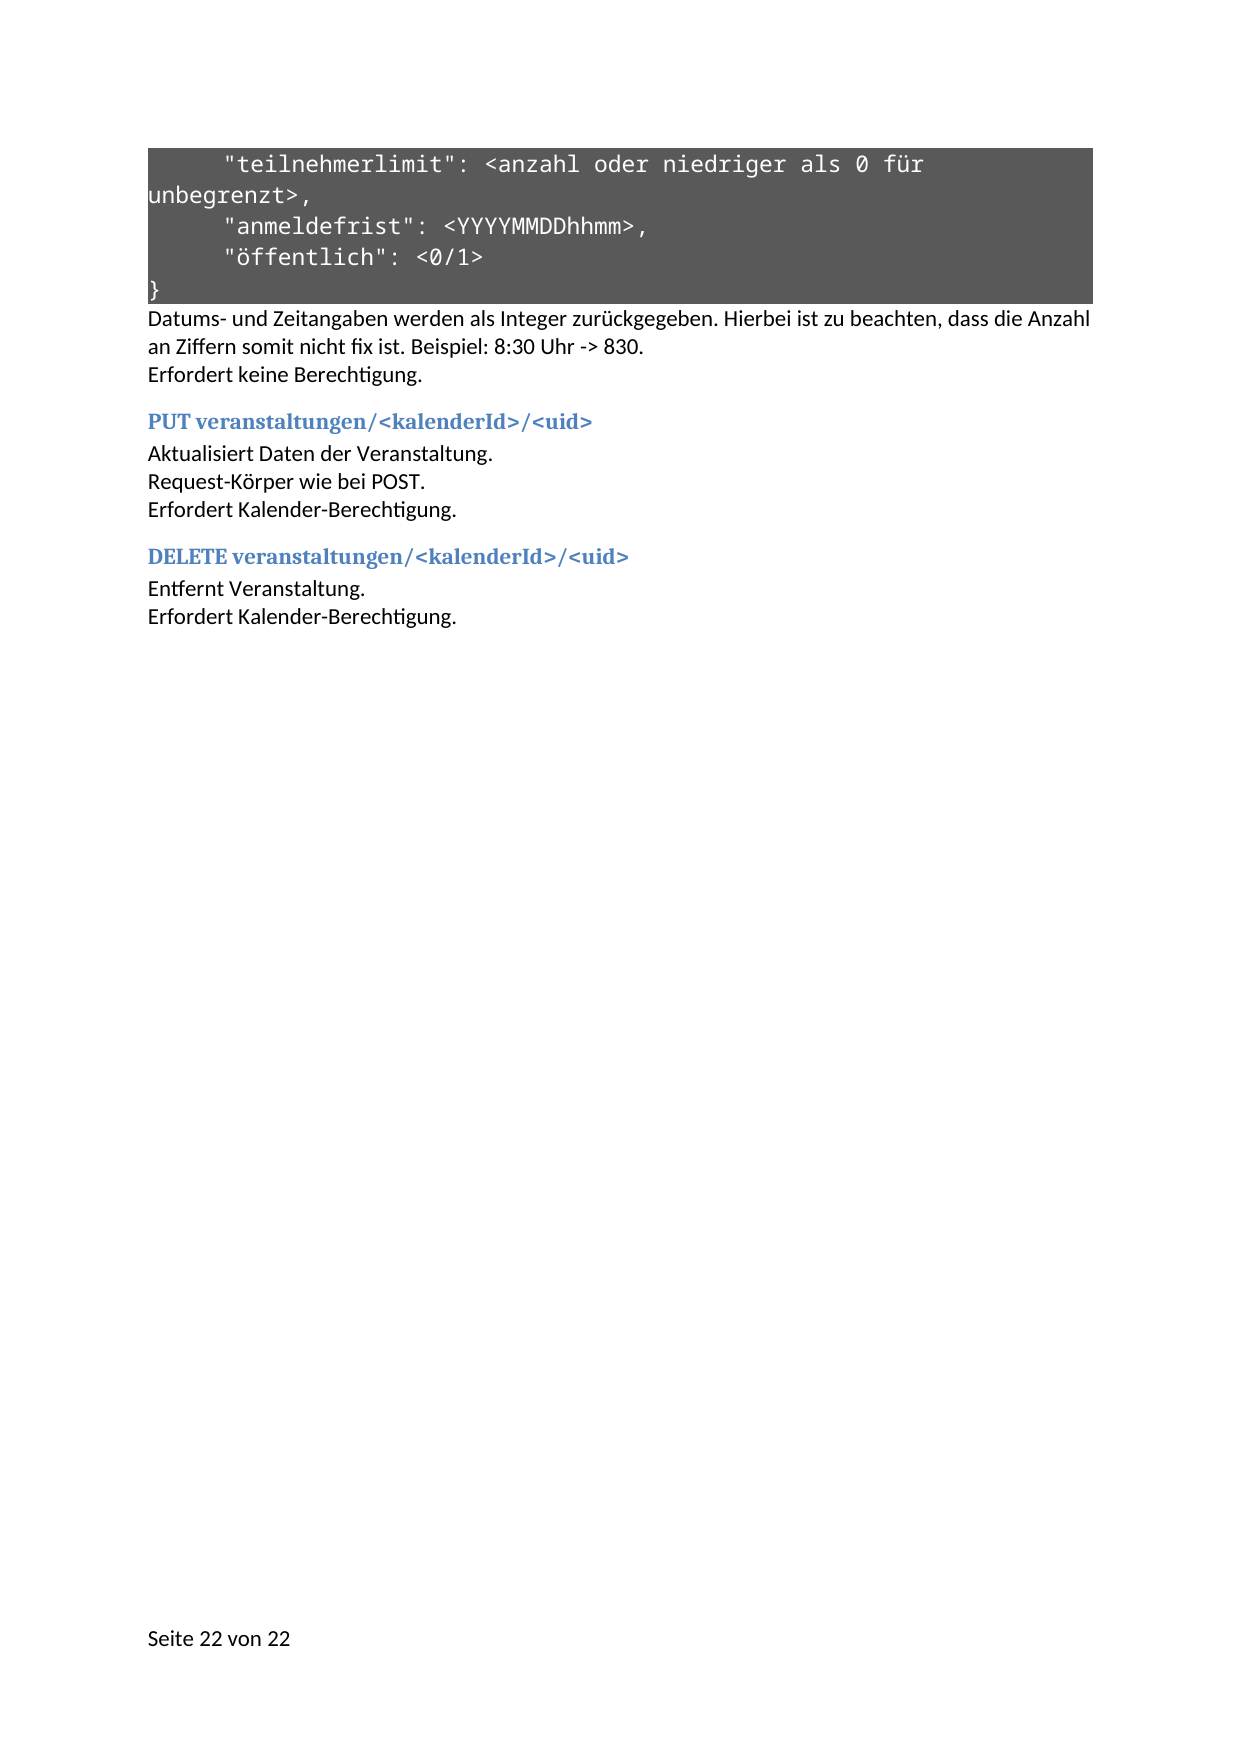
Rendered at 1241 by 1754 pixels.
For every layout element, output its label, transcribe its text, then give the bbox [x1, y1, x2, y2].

text Datums- und Zeitangaben werden als Integer zurückgegeben. Hierbei ist zu beachten, dass die Anzahl an Ziffern somit nicht fix ist. Beispiel: 8:30 Uhr -> 830. [148, 304, 1093, 360]
text "teilnehmerlimit": <anzahl oder niedriger als 0 für unbegrenzt>, [148, 148, 1093, 210]
text "anmeldefrist": <YYYYMMDDhhmm>, [148, 210, 1093, 241]
subtitle DELETE veranstaltungen/<kalenderId>/<uid> [148, 544, 1093, 570]
text Erfordert Kalender-Berechtigung. [148, 495, 1093, 523]
subtitle PUT veranstaltungen/<kalenderId>/<uid> [148, 409, 1093, 435]
text Erfordert keine Berechtigung. [148, 360, 1093, 388]
text Entfernt Veranstaltung. [148, 574, 1093, 602]
text Aktualisiert Daten der Veranstaltung. [148, 439, 1093, 467]
text } [148, 273, 1093, 304]
text Erfordert Kalender-Berechtigung. [148, 602, 1093, 630]
text "öffentlich": <0/1> [148, 241, 1093, 273]
text Request-Körper wie bei POST. [148, 467, 1093, 495]
